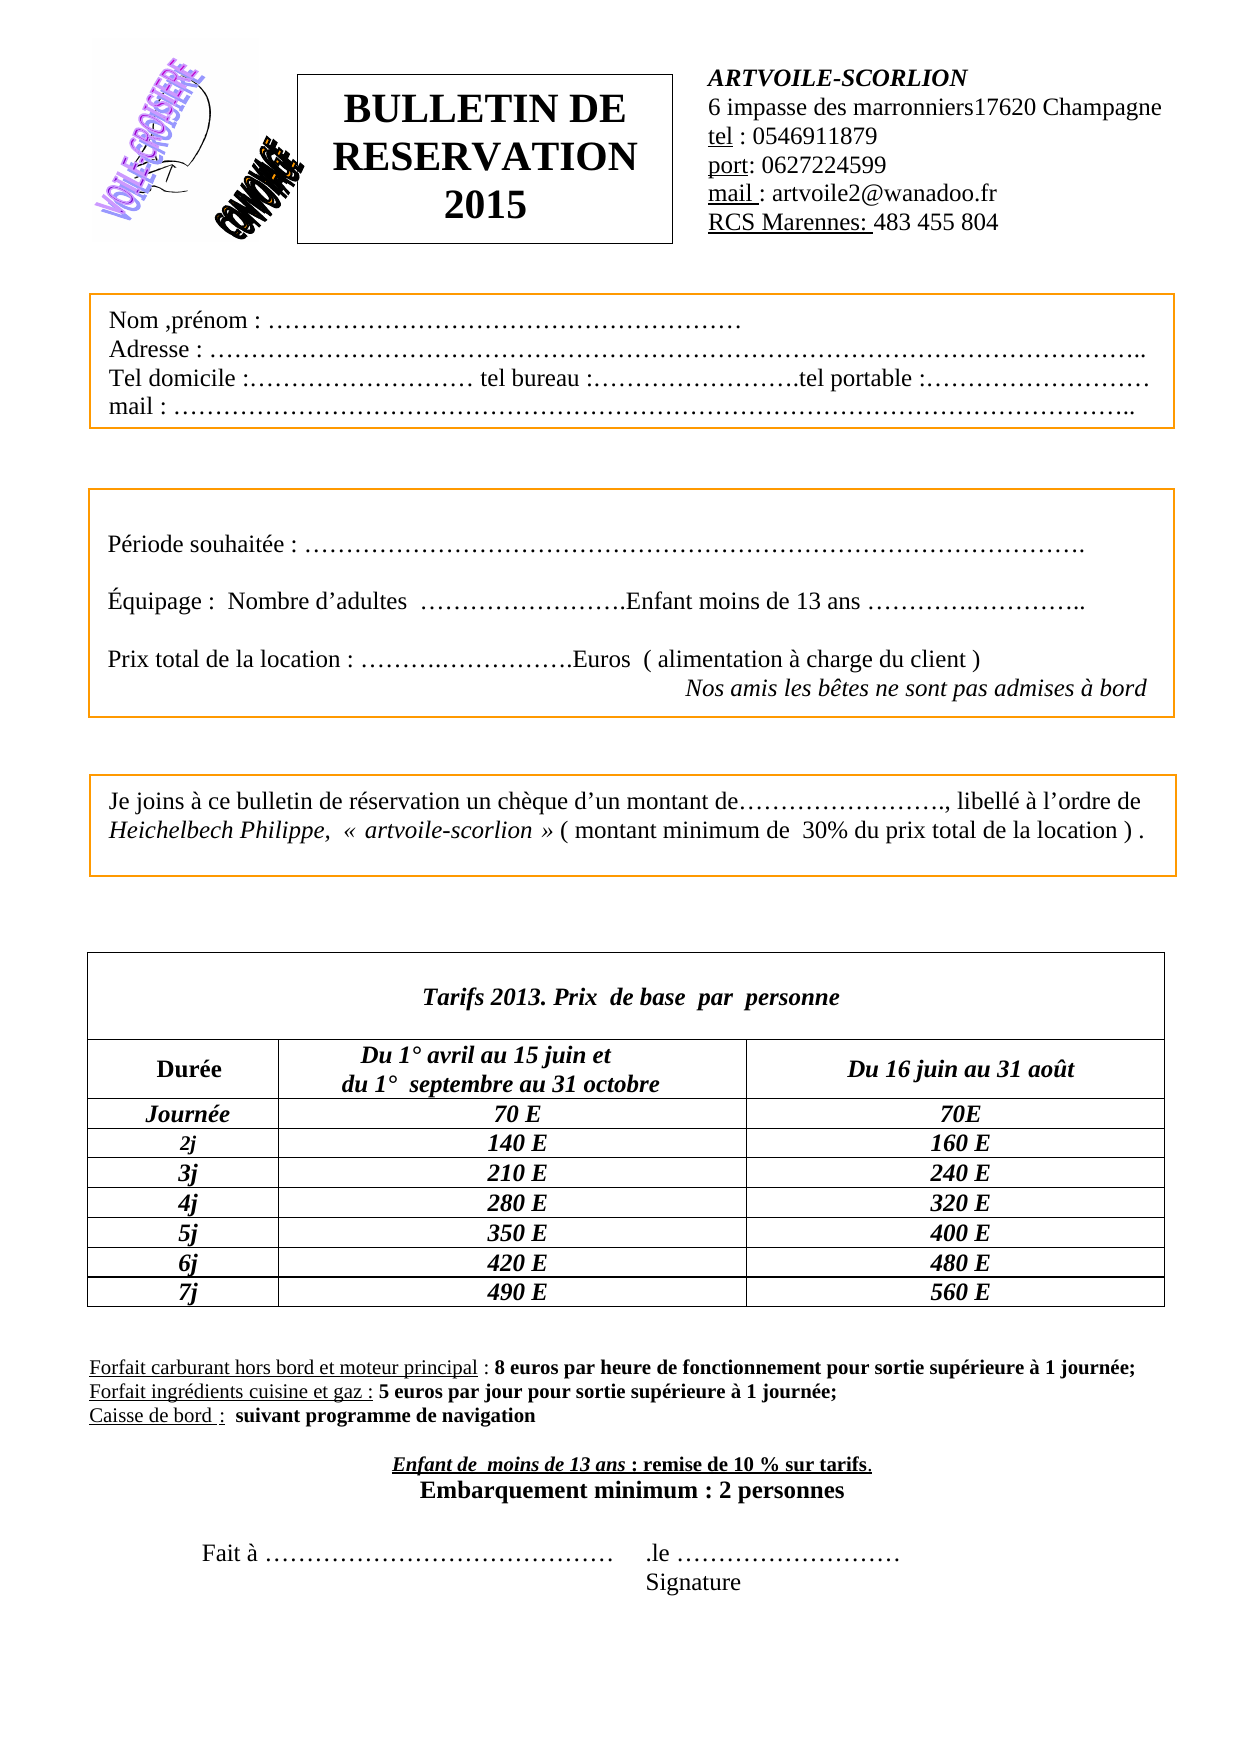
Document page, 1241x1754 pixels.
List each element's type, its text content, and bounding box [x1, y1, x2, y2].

text 2015 [313, 179, 657, 227]
table_cell 70E [747, 1099, 1164, 1127]
text Caisse de bord : suivant programme de navigation [89, 1403, 1175, 1427]
table_cell Du 16 juin au 31 août [747, 1040, 1164, 1098]
text Tel domicile :……………………… tel bureau :…………………….tel portable :……………………… [109, 363, 1156, 391]
text port: 0627224599 [708, 150, 1162, 178]
table_cell 320 E [747, 1188, 1164, 1217]
table_cell 400 E [747, 1218, 1164, 1247]
table_cell 210 E [279, 1158, 746, 1187]
text BULLETIN DE RESERVATION [313, 83, 657, 179]
text Enfant de moins de 13 ans : remise de 10 % sur tarifs. [89, 1452, 1175, 1476]
table_cell 480 E [747, 1248, 1164, 1276]
table_cell 7j [88, 1278, 278, 1306]
text Je joins à ce bulletin de réservation un chèque d’un montant de……………………., libellé à l’ordre de Heichelbech Philippe, « artvoile-scorlion » ( montant minimum de 30% du prix total de la location ) . [109, 786, 1157, 844]
text Signature [89, 1567, 1162, 1596]
text RCS Marennes: 483 455 804 [708, 207, 1162, 236]
text Forfait carburant hors bord et moteur principal : 8 euros par heure de fonctionnement pour sortie supérieure à 1 journée; [89, 1355, 1175, 1379]
text 6 impasse des marronniers17620 Champagne [708, 92, 1162, 121]
table_cell 6j [88, 1248, 278, 1276]
table_cell Journée [88, 1099, 278, 1127]
text Nom ,prénom : ………………………………………………… [109, 305, 1156, 334]
table_cell 280 E [279, 1188, 746, 1217]
picture [226, 222, 236, 231]
text Prix total de la location : ……….…………….Euros ( alimentation à charge du client ) [107, 644, 1156, 673]
picture [233, 214, 243, 225]
table_cell 5j [88, 1218, 278, 1247]
table_cell 2j [88, 1129, 278, 1157]
text Équipage : Nombre d’adultes …………………….Enfant moins de 13 ans ………….………….. [107, 586, 1156, 615]
subtitle Embarquement minimum : 2 personnes [89, 1476, 1175, 1504]
table_cell Durée [88, 1040, 278, 1098]
table_cell 140 E [279, 1129, 746, 1157]
table_cell 420 E [279, 1248, 746, 1276]
text mail : …………………………………………………………………………………………………….. [109, 391, 1156, 417]
subtitle Nos amis les bêtes ne sont pas admises à bord [107, 673, 1156, 701]
text tel : 0546911879 [708, 121, 1162, 150]
text Adresse : ………………………………………………………………………………………………….. [109, 334, 1156, 363]
text Période souhaitée : …………………………………………………………………………………. [107, 529, 1156, 558]
picture [92, 38, 259, 242]
table_cell 240 E [747, 1158, 1164, 1187]
table_header Tarifs 2013. Prix de base par personne [88, 953, 1164, 1039]
subtitle ARTVOILE-SCORLION [708, 63, 1162, 92]
text Forfait ingrédients cuisine et gaz : 5 euros par jour pour sortie supérieure à 1 journée; [89, 1379, 1175, 1403]
text Fait à …………………………………… .le ……………………… [89, 1538, 1162, 1567]
text mail : artvoile2@wanadoo.fr [708, 178, 1162, 207]
table_cell 4j [88, 1188, 278, 1217]
table_cell 560 E [747, 1278, 1164, 1306]
table_cell 3j [88, 1158, 278, 1187]
table_cell 490 E [279, 1278, 746, 1306]
table_cell Du 1° avril au 15 juin et du 1° septembre au 31 octobre [279, 1040, 746, 1098]
table_cell 350 E [279, 1218, 746, 1247]
table_cell 160 E [747, 1129, 1164, 1157]
table_cell 70 E [279, 1099, 746, 1127]
